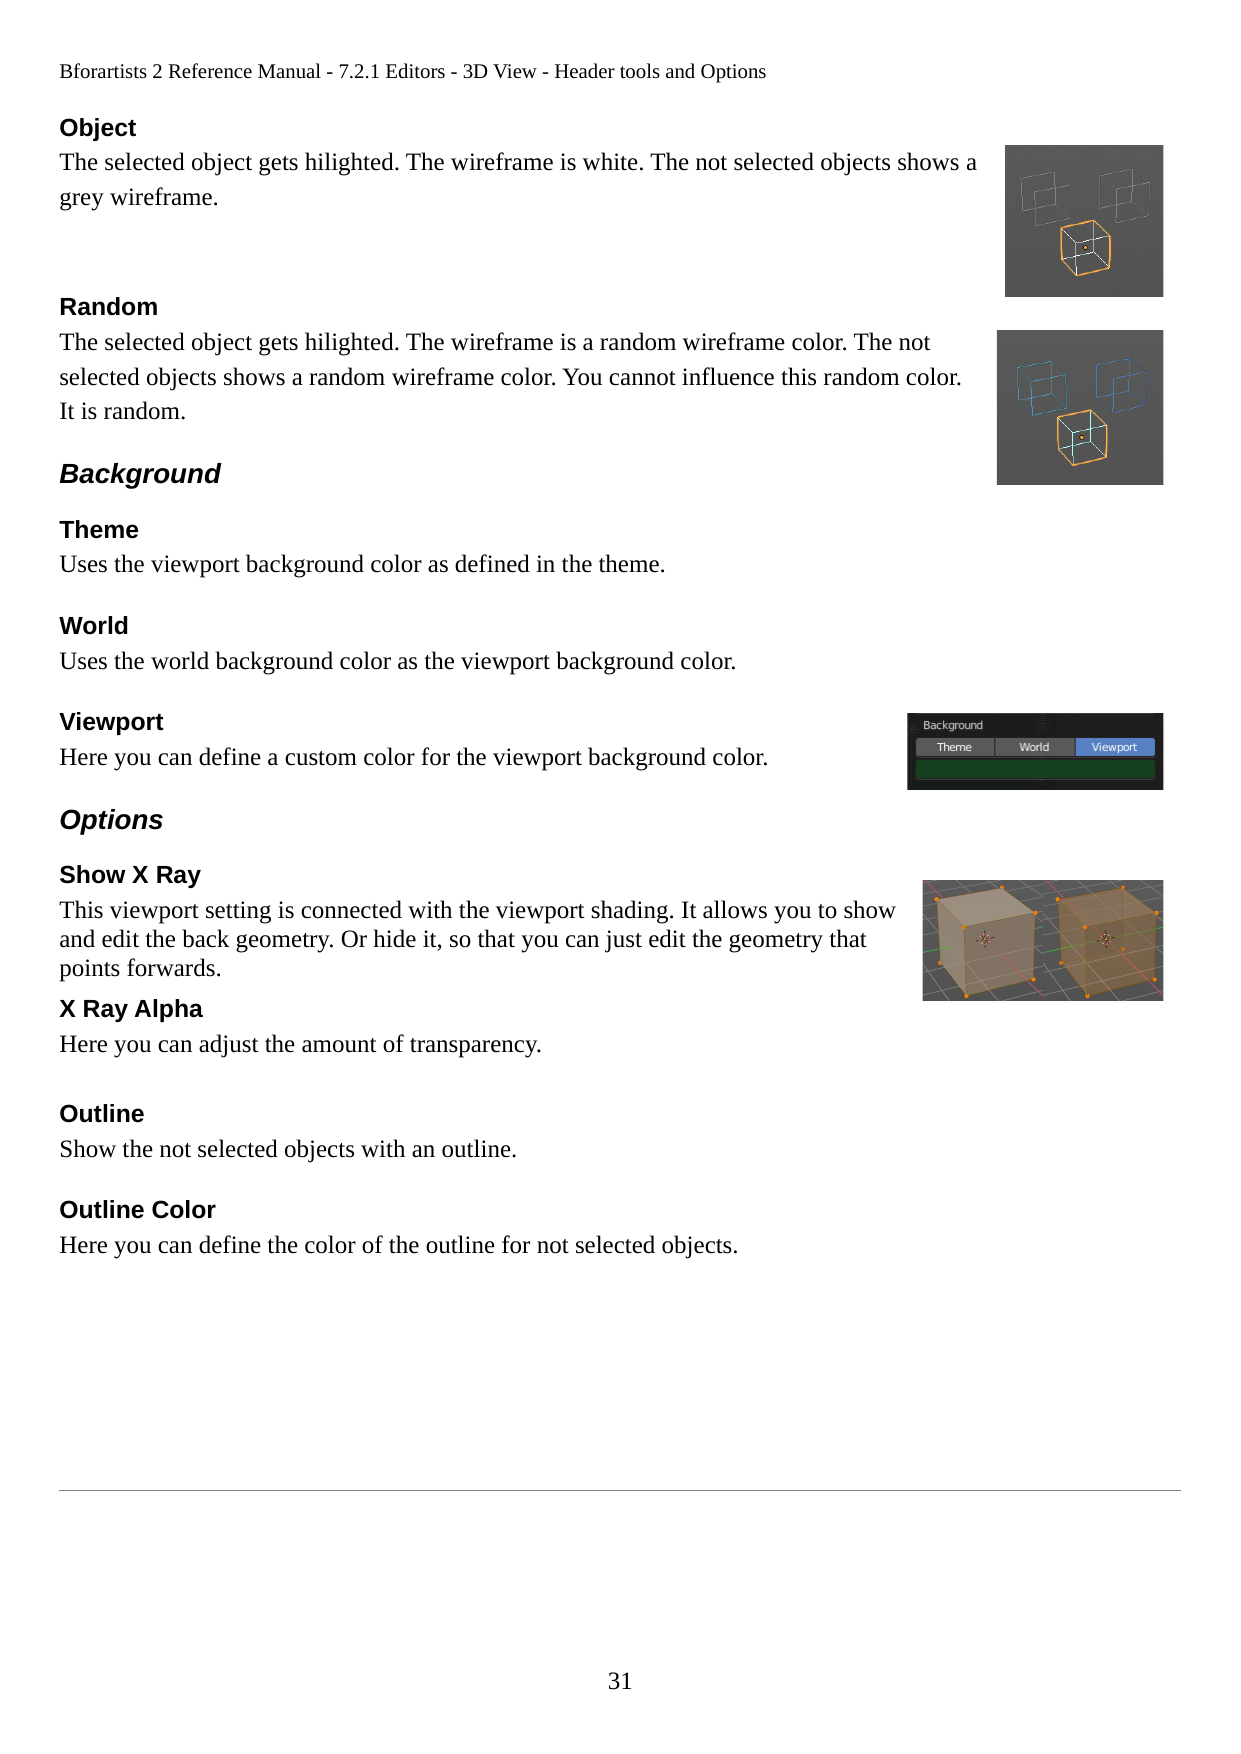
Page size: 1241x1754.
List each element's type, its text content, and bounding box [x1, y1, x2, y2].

subtitle Object [59, 113, 1181, 141]
text This viewport setting is connected with the viewport shading. It allows you to show and edit the back geometry. Or hide it, so that you can just edit the geometry that points forwards. [59, 895, 922, 982]
subtitle World [59, 611, 1181, 639]
subtitle Options [59, 804, 1181, 836]
subtitle Outline Color [59, 1195, 1181, 1224]
picture [922, 880, 1164, 1001]
picture [907, 713, 1164, 790]
text The selected object gets hilighted. The wireframe is white. The not selected objects shows a grey wireframe. [59, 147, 1005, 211]
subtitle X Ray Alpha [59, 994, 1181, 1023]
text Here you can define a custom color for the viewport background color. [59, 742, 907, 771]
text The selected object gets hilighted. The wireframe is a random wireframe color. The not selected objects shows a random wireframe color. You cannot influence this random color. It is random. [59, 327, 1181, 425]
subtitle Background [59, 458, 1181, 490]
text Uses the viewport background color as defined in the theme. [59, 549, 1181, 578]
subtitle Random [59, 292, 1181, 321]
subtitle Theme [59, 515, 1181, 543]
text Show the not selected objects with an outline. [59, 1134, 1181, 1162]
text Uses the world background color as the viewport background color. [59, 646, 1181, 674]
subtitle Show X Ray [59, 861, 1181, 889]
text Here you can adjust the amount of transparency. [59, 1029, 1181, 1058]
subtitle Outline [59, 1099, 1181, 1127]
subtitle Viewport [59, 707, 1181, 736]
text Here you can define the color of the outline for not selected objects. [59, 1230, 1181, 1259]
picture [1005, 145, 1164, 297]
picture [996, 330, 1164, 485]
